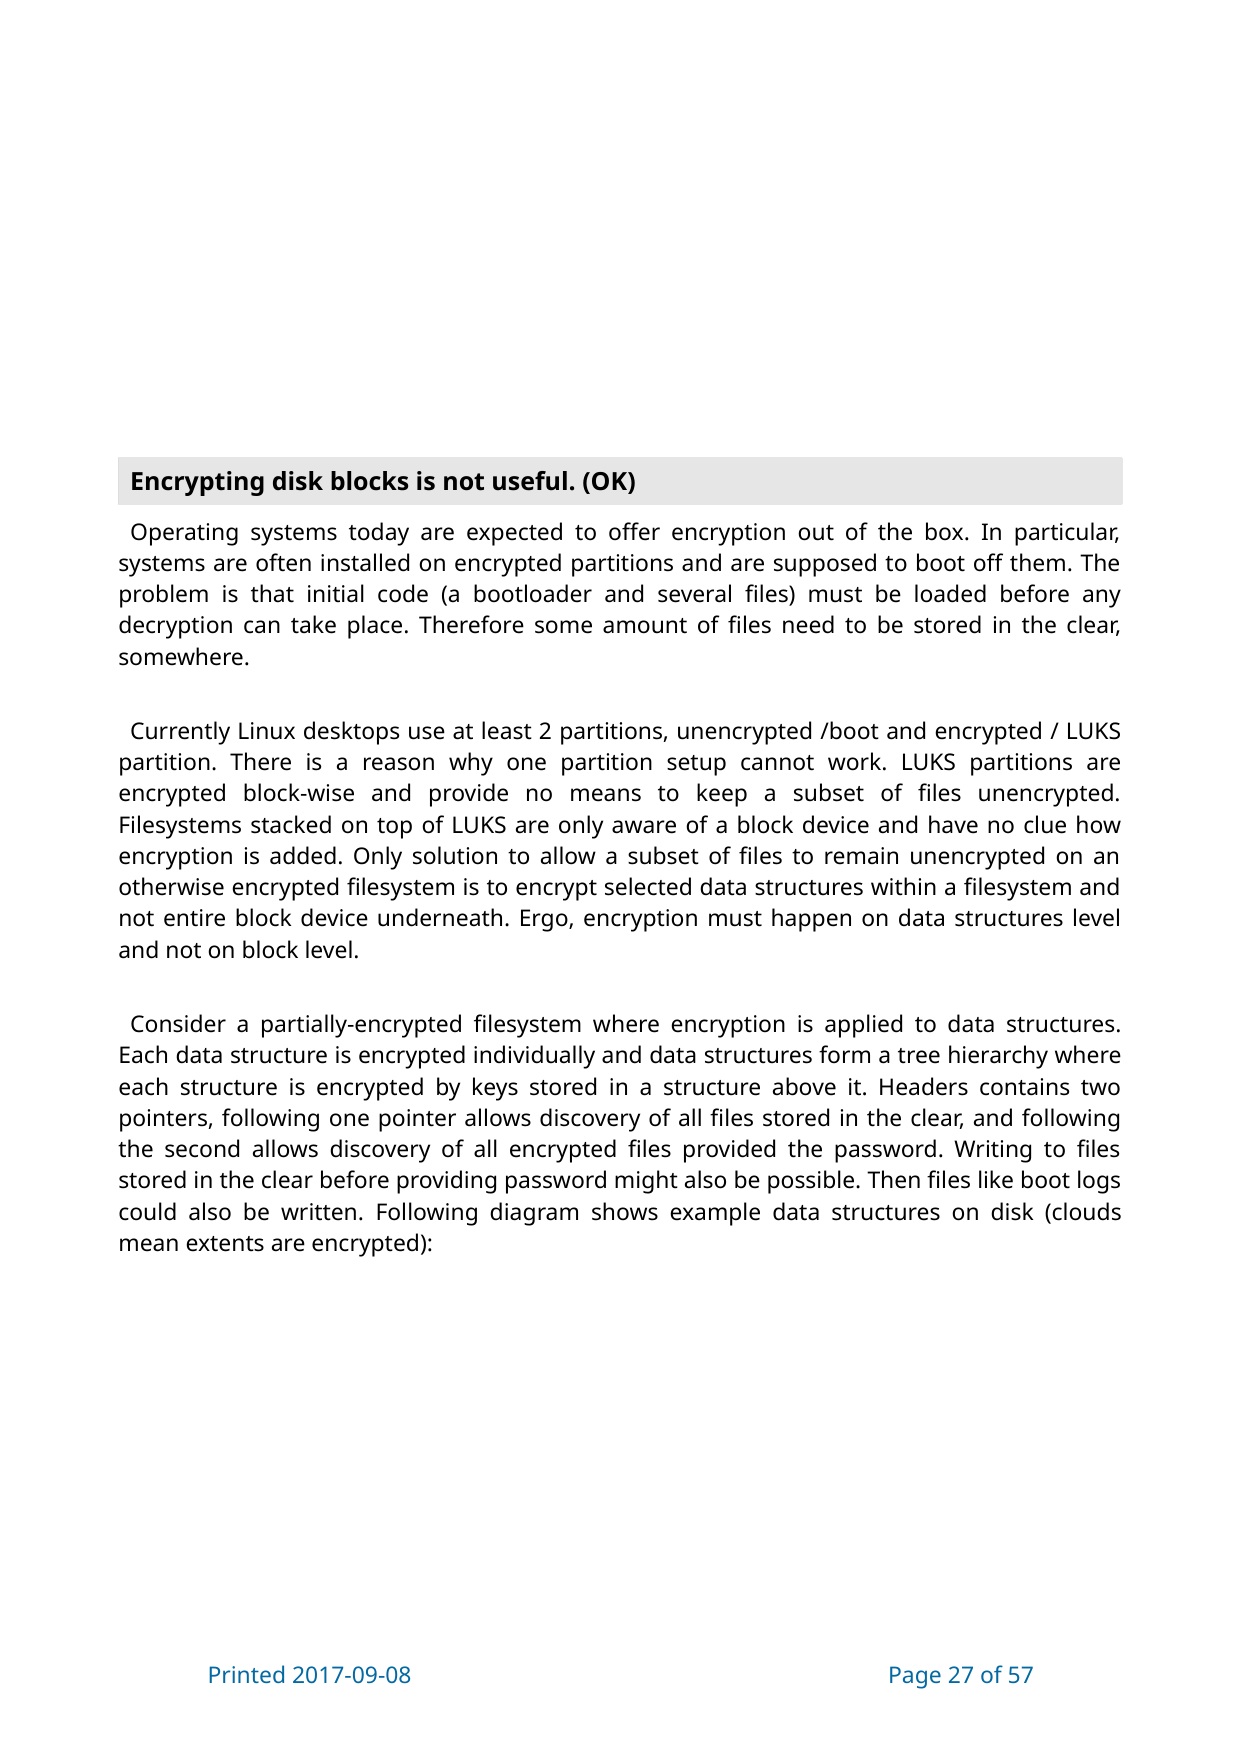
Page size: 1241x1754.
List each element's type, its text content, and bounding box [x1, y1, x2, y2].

subtitle Encrypting disk blocks is not useful. (OK) [119, 459, 1122, 504]
text Consider a partially-encrypted filesystem where encryption is applied to data structures. Each data structure is encrypted individually and data structures form a tree hierarchy where each structure is encrypted by keys stored in a structure above it. Headers contains two pointers, following one pointer allows discovery of all files stored in the clear, and following the second allows discovery of all encrypted files provided the password. Writing to files stored in the clear before providing password might also be possible. Then files like boot logs could also be written. Following diagram shows example data structures on disk (clouds mean extents are encrypted): [118, 1008, 1122, 1258]
text Currently Linux desktops use at least 2 partitions, unencrypted /boot and encrypted / LUKS partition. There is a reason why one partition setup cannot work. LUKS partitions are encrypted block-wise and provide no means to keep a subset of files unencrypted. Filesystems stacked on top of LUKS are only aware of a block device and have no clue how encryption is added. Only solution to allow a subset of files to remain unencrypted on an otherwise encrypted filesystem is to encrypt selected data structures within a filesystem and not entire block device underneath. Ergo, encryption must happen on data structures level and not on block level. [118, 715, 1122, 965]
text Operating systems today are expected to offer encryption out of the box. In particular, systems are often installed on encrypted partitions and are supposed to boot off them. The problem is that initial code (a bootloader and several files) must be loaded before any decryption can take place. Therefore some amount of files need to be stored in the clear, somewhere. [118, 515, 1122, 672]
